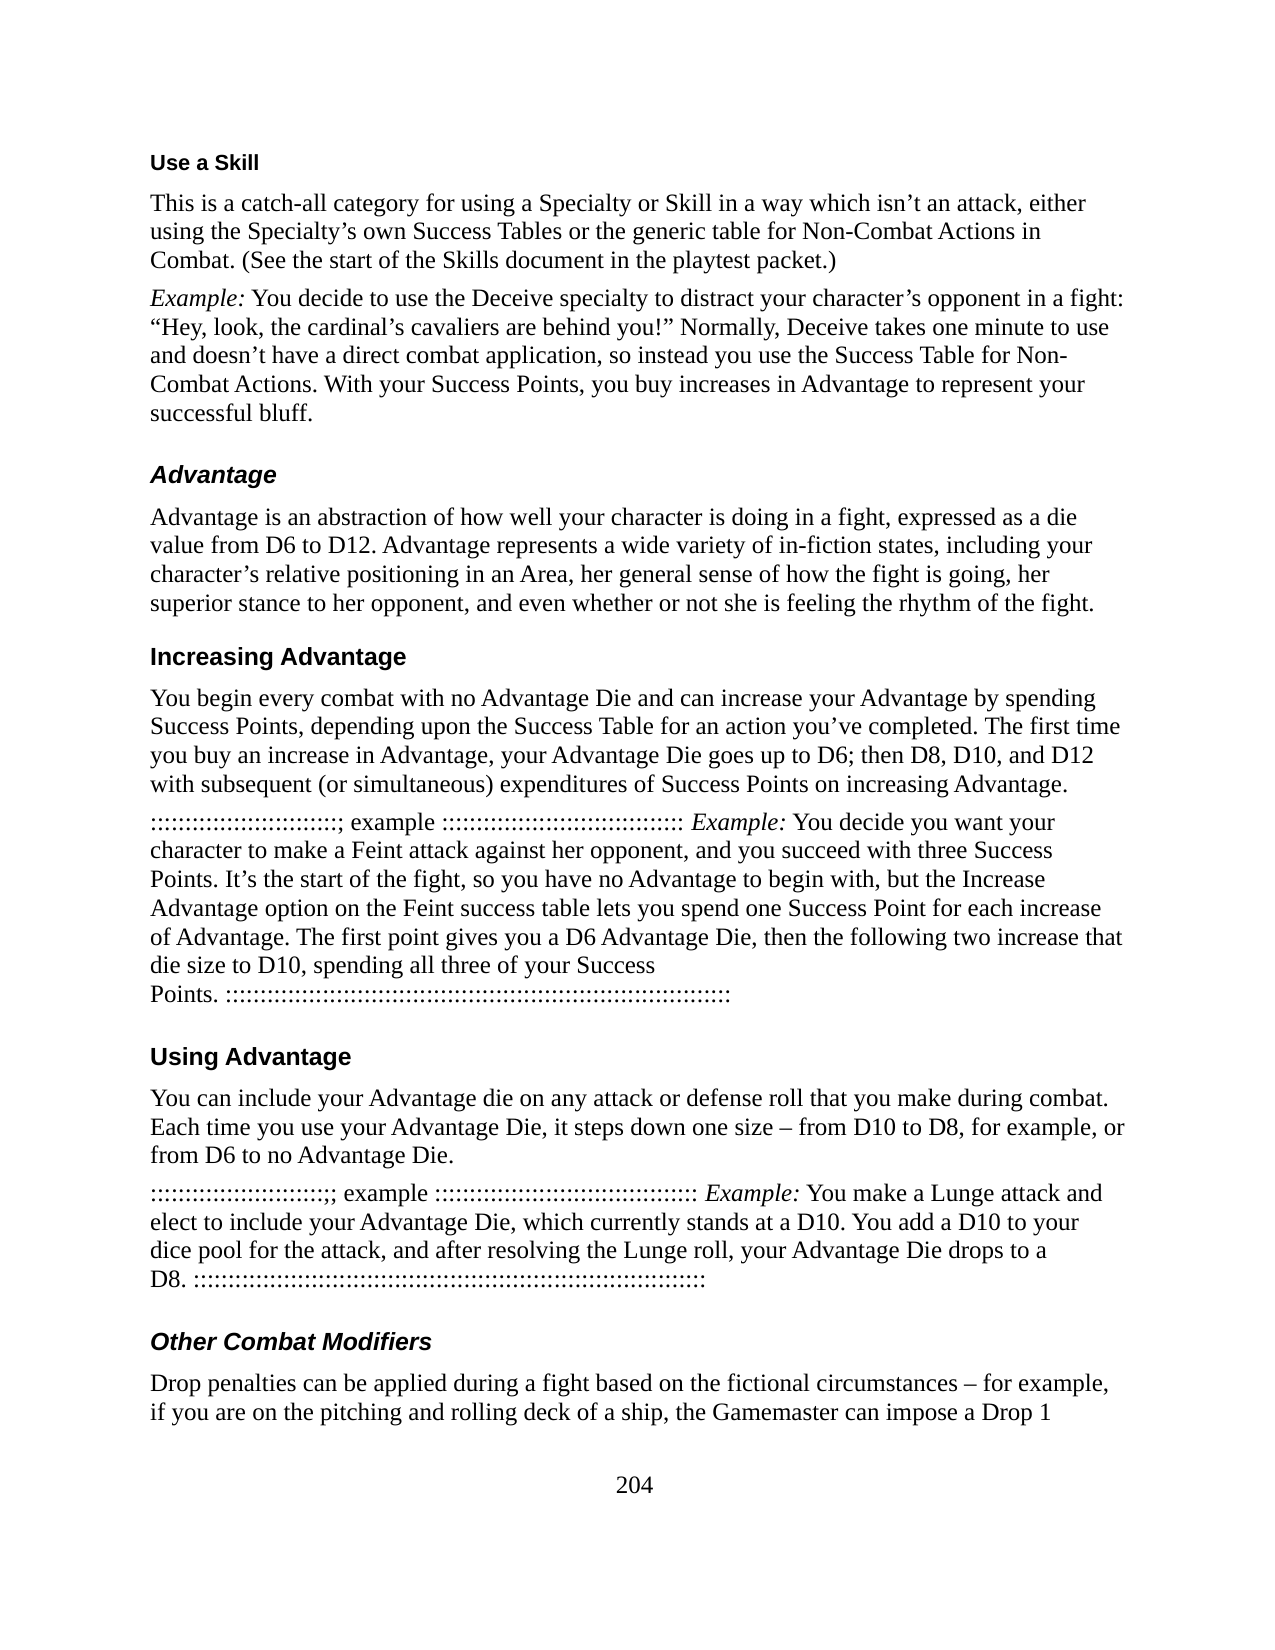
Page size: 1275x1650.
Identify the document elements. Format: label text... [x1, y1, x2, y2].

text Drop penalties can be applied during a fight based on the fictional circumstances – for example, if you are on the pitching and rolling deck of a ship, the Gamemaster can impose a Drop 1 [150, 1368, 1125, 1426]
text You can include your Advantage die on any attack or defense roll that you make during combat. Each time you use your Advantage Die, it steps down one size – from D10 to D8, for example, or from D6 to no Advantage Die. [150, 1083, 1125, 1169]
subtitle Using Advantage [150, 1042, 1125, 1070]
text Advantage is an abstraction of how well your character is doing in a fight, expressed as a die value from D6 to D12. Advantage represents a wide variety of in-fiction states, including your character’s relative positioning in an Area, her general sense of how the fight is going, her superior stance to her opponent, and even whether or not she is feeling the rhythm of the fight. [150, 502, 1125, 617]
subtitle Advantage [150, 461, 1125, 489]
text You begin every combat with no Advantage Die and can increase your Advantage by spending Success Points, depending upon the Success Table for an action you’ve completed. The first time you buy an increase in Advantage, your Advantage Die goes up to D6; then D8, D10, and D12 with subsequent (or simultaneous) expenditures of Success Points on increasing Advantage. [150, 683, 1125, 798]
text :::::::::::::::::::::::::;; example :::::::::::::::::::::::::::::::::::::: Example: You make a Lunge attack and elect to include your Advantage Die, which currently stands at a D10. You add a D10 to your dice pool for the attack, and after resolving the Lunge roll, your Advantage Die drops to a D8. :::::::::::::::::::::::::::::::::::::::::::::::::::::::::::::::::::::::::: [150, 1178, 1125, 1293]
text Example: You decide to use the Deceive specialty to distract your character’s opponent in a fight: “Hey, look, the cardinal’s cavaliers are behind you!” Normally, Deceive takes one minute to use and doesn’t have a direct combat application, so instead you use the Success Table for Non-Combat Actions. With your Success Points, you buy increases in Advantage to represent your successful bluff. [150, 283, 1125, 427]
subtitle Increasing Advantage [150, 642, 1125, 670]
subtitle Other Combat Modifiers [150, 1327, 1125, 1356]
text :::::::::::::::::::::::::::; example ::::::::::::::::::::::::::::::::::: Example: You decide you want your character to make a Feint attack against her opponent, and you succeed with three Success Points. It’s the start of the fight, so you have no Advantage to begin with, but the Increase Advantage option on the Feint success table lets you spend one Success Point for each increase of Advantage. The first point gives you a D6 Advantage Die, then the following two increase that die size to D10, spending all three of your Success Points. ::::::::::::::::::::::::::::::::::::::::::::::::::::::::::::::::::::::::: [150, 807, 1125, 1008]
subtitle Use a Skill [150, 150, 1125, 175]
text This is a catch-all category for using a Specialty or Skill in a way which isn’t an attack, either using the Specialty’s own Success Tables or the generic table for Non-Combat Actions in Combat. (See the start of the Skills document in the playtest packet.) [150, 188, 1125, 274]
